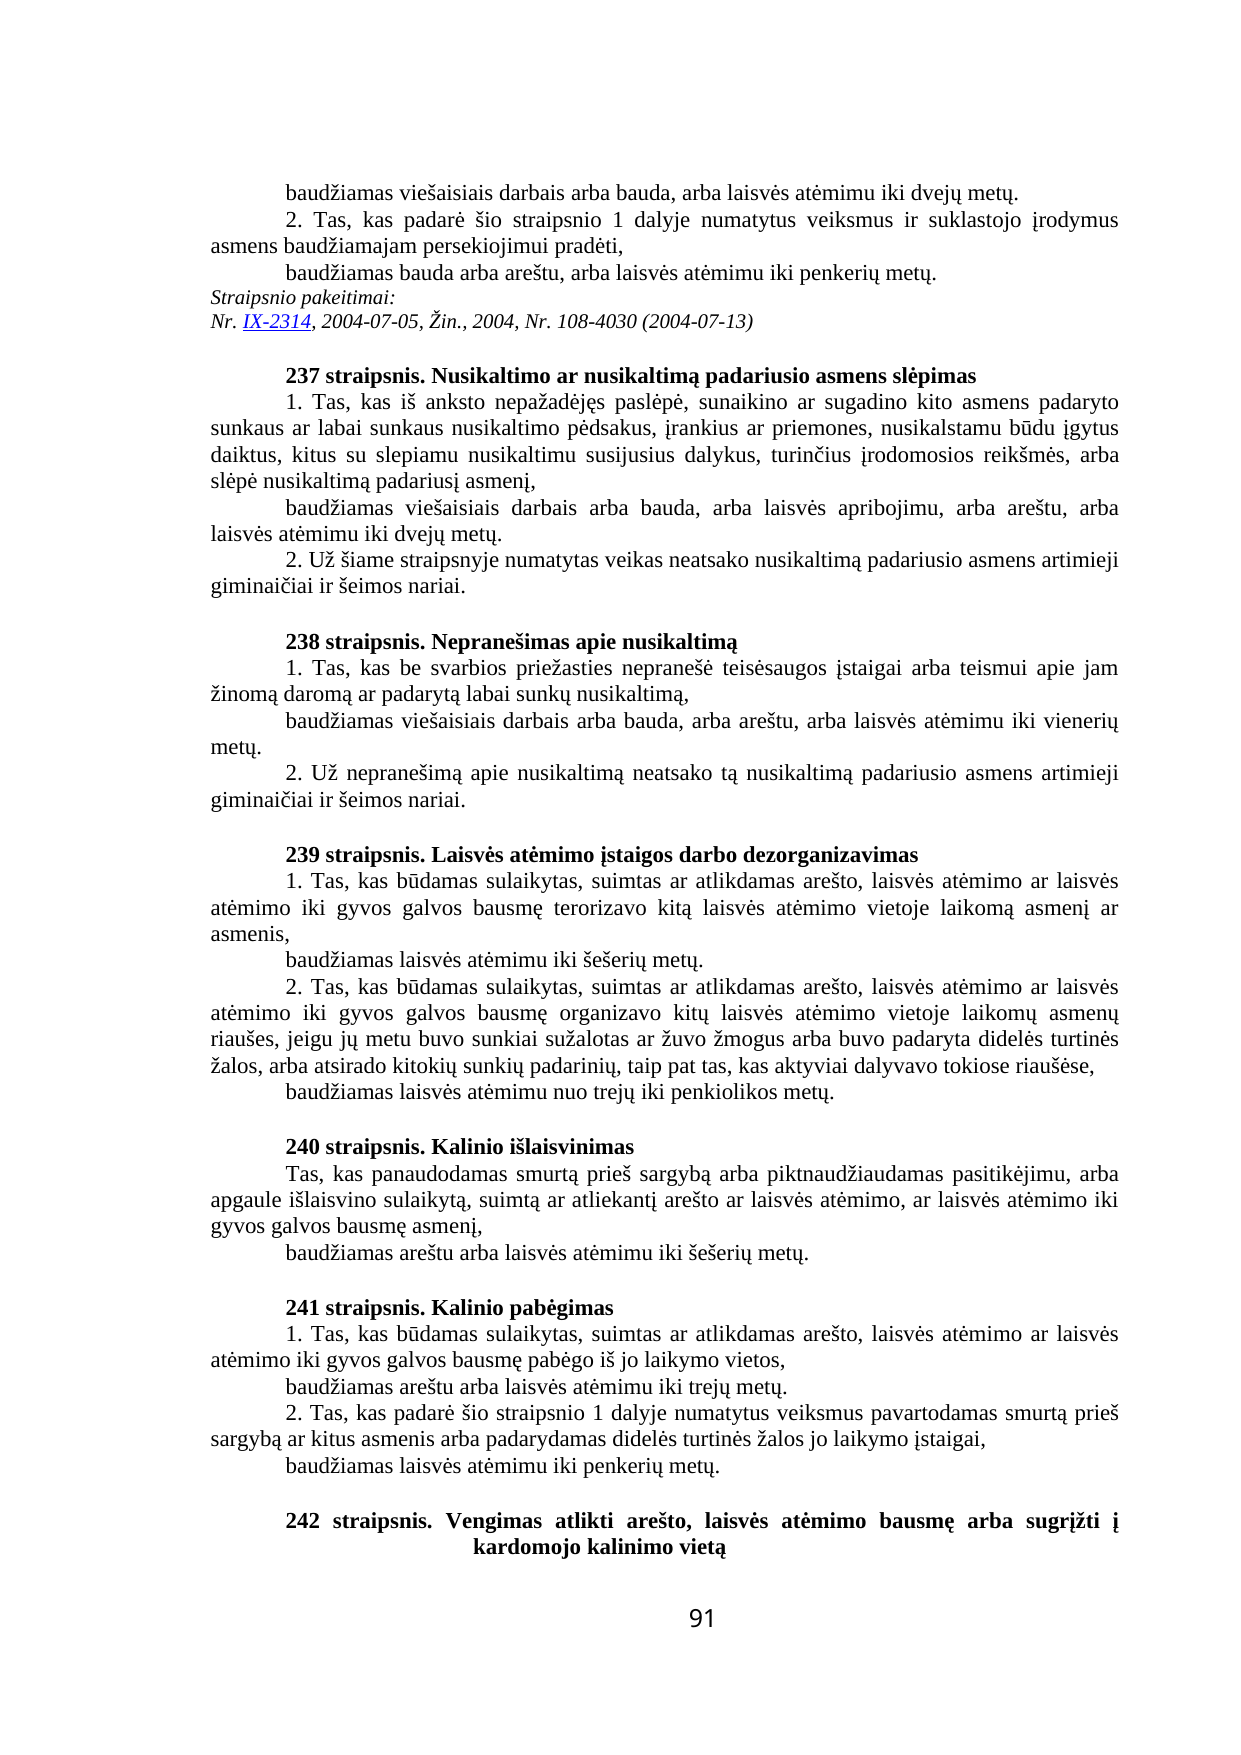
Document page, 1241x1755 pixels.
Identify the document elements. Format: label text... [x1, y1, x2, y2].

text baudžiamas viešaisiais darbais arba bauda, arba laisvės apribojimu, arba areštu, arba laisvės atėmimu iki dvejų metų. [210, 493, 1120, 546]
text 1. Tas, kas būdamas sulaikytas, suimtas ar atlikdamas arešto, laisvės atėmimo ar laisvės atėmimo iki gyvos galvos bausmę pabėgo iš jo laikymo vietos, [210, 1320, 1120, 1373]
text 242 straipsnis. Vengimas atlikti arešto, laisvės atėmimo bausmę arba sugrįžti į kardomojo kalinimo vietą [285, 1507, 1120, 1560]
text 2. Tas, kas būdamas sulaikytas, suimtas ar atlikdamas arešto, laisvės atėmimo ar laisvės atėmimo iki gyvos galvos bausmę organizavo kitų laisvės atėmimo vietoje laikomų asmenų riaušes, jeigu jų metu buvo sunkiai sužalotas ar žuvo žmogus arba buvo padaryta didelės turtinės žalos, arba atsirado kitokių sunkių padarinių, taip pat tas, kas aktyviai dalyvavo tokiose riaušėse, [210, 973, 1120, 1078]
text Tas, kas panaudodamas smurtą prieš sargybą arba piktnaudžiaudamas pasitikėjimu, arba apgaule išlaisvino sulaikytą, suimtą ar atliekantį arešto ar laisvės atėmimo, ar laisvės atėmimo iki gyvos galvos bausmę asmenį, [210, 1159, 1120, 1239]
text baudžiamas viešaisiais darbais arba bauda, arba laisvės atėmimu iki dvejų metų. [210, 179, 1120, 206]
text Straipsnio pakeitimai: [210, 285, 1120, 309]
text 2. Už nepranešimą apie nusikaltimą neatsako tą nusikaltimą padariusio asmens artimieji giminaičiai ir šeimos nariai. [210, 759, 1120, 812]
text baudžiamas laisvės atėmimu iki šešerių metų. [210, 946, 1120, 973]
text baudžiamas areštu arba laisvės atėmimu iki trejų metų. [210, 1373, 1120, 1399]
text 238 straipsnis. Nepranešimas apie nusikaltimą [210, 628, 1120, 654]
text 1. Tas, kas būdamas sulaikytas, suimtas ar atlikdamas arešto, laisvės atėmimo ar laisvės atėmimo iki gyvos galvos bausmę terorizavo kitą laisvės atėmimo vietoje laikomą asmenį ar asmenis, [210, 867, 1120, 946]
text baudžiamas bauda arba areštu, arba laisvės atėmimu iki penkerių metų. [210, 258, 1120, 285]
text 1. Tas, kas iš anksto nepažadėjęs paslėpė, sunaikino ar sugadino kito asmens padaryto sunkaus ar labai sunkaus nusikaltimo pėdsakus, įrankius ar priemones, nusikalstamu būdu įgytus daiktus, kitus su slepiamu nusikaltimu susijusius dalykus, turinčius įrodomosios reikšmės, arba slėpė nusikaltimą padariusį asmenį, [210, 388, 1120, 493]
text 240 straipsnis. Kalinio išlaisvinimas [210, 1133, 1120, 1159]
text 2. Tas, kas padarė šio straipsnio 1 dalyje numatytus veiksmus ir suklastojo įrodymus asmens baudžiamajam persekiojimui pradėti, [210, 206, 1120, 258]
text Nr. IX-2314, 2004-07-05, Žin., 2004, Nr. 108-4030 (2004-07-13) [210, 309, 1120, 333]
text 2. Už šiame straipsnyje numatytas veikas neatsako nusikaltimą padariusio asmens artimieji giminaičiai ir šeimos nariai. [210, 546, 1120, 599]
text 1. Tas, kas be svarbios priežasties nepranešė teisėsaugos įstaigai arba teismui apie jam žinomą daromą ar padarytą labai sunkų nusikaltimą, [210, 654, 1120, 707]
text 237 straipsnis. Nusikaltimo ar nusikaltimą padariusio asmens slėpimas [210, 362, 1120, 388]
text baudžiamas laisvės atėmimu nuo trejų iki penkiolikos metų. [210, 1078, 1120, 1104]
text 2. Tas, kas padarė šio straipsnio 1 dalyje numatytus veiksmus pavartodamas smurtą prieš sargybą ar kitus asmenis arba padarydamas didelės turtinės žalos jo laikymo įstaigai, [210, 1399, 1120, 1452]
text baudžiamas laisvės atėmimu iki penkerių metų. [210, 1452, 1120, 1478]
text baudžiamas areštu arba laisvės atėmimu iki šešerių metų. [210, 1239, 1120, 1265]
text 241 straipsnis. Kalinio pabėgimas [210, 1294, 1120, 1320]
text 239 straipsnis. Laisvės atėmimo įstaigos darbo dezorganizavimas [210, 841, 1120, 867]
text baudžiamas viešaisiais darbais arba bauda, arba areštu, arba laisvės atėmimu iki vienerių metų. [210, 707, 1120, 759]
